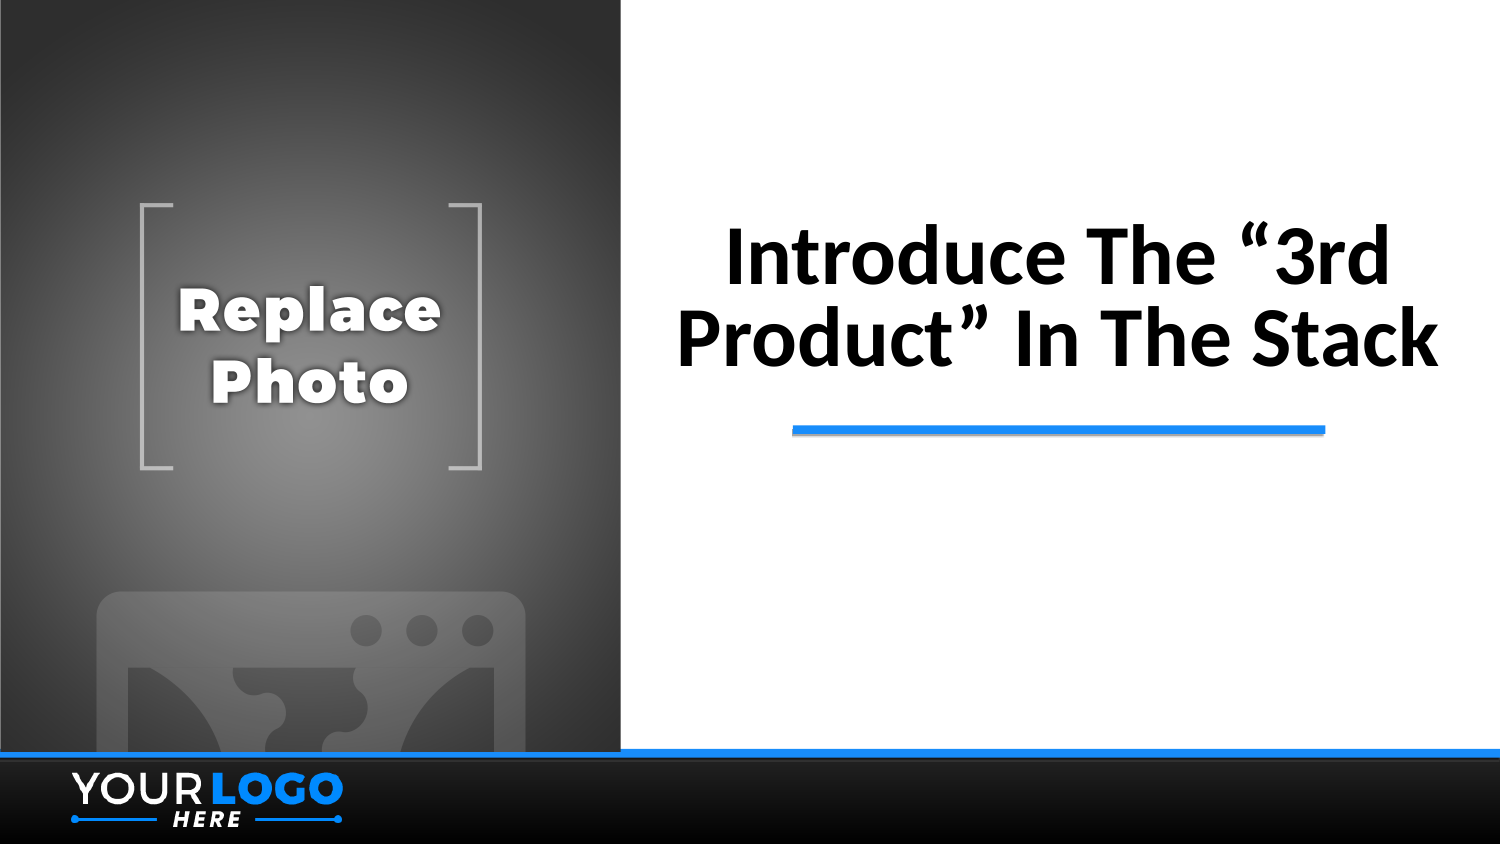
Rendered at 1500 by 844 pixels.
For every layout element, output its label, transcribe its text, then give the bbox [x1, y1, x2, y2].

picture [66, 766, 346, 831]
text_box Introduce The “3rd Product” In The Stack [635, 189, 1482, 413]
text_box [792, 425, 1326, 434]
picture [0, 0, 621, 752]
